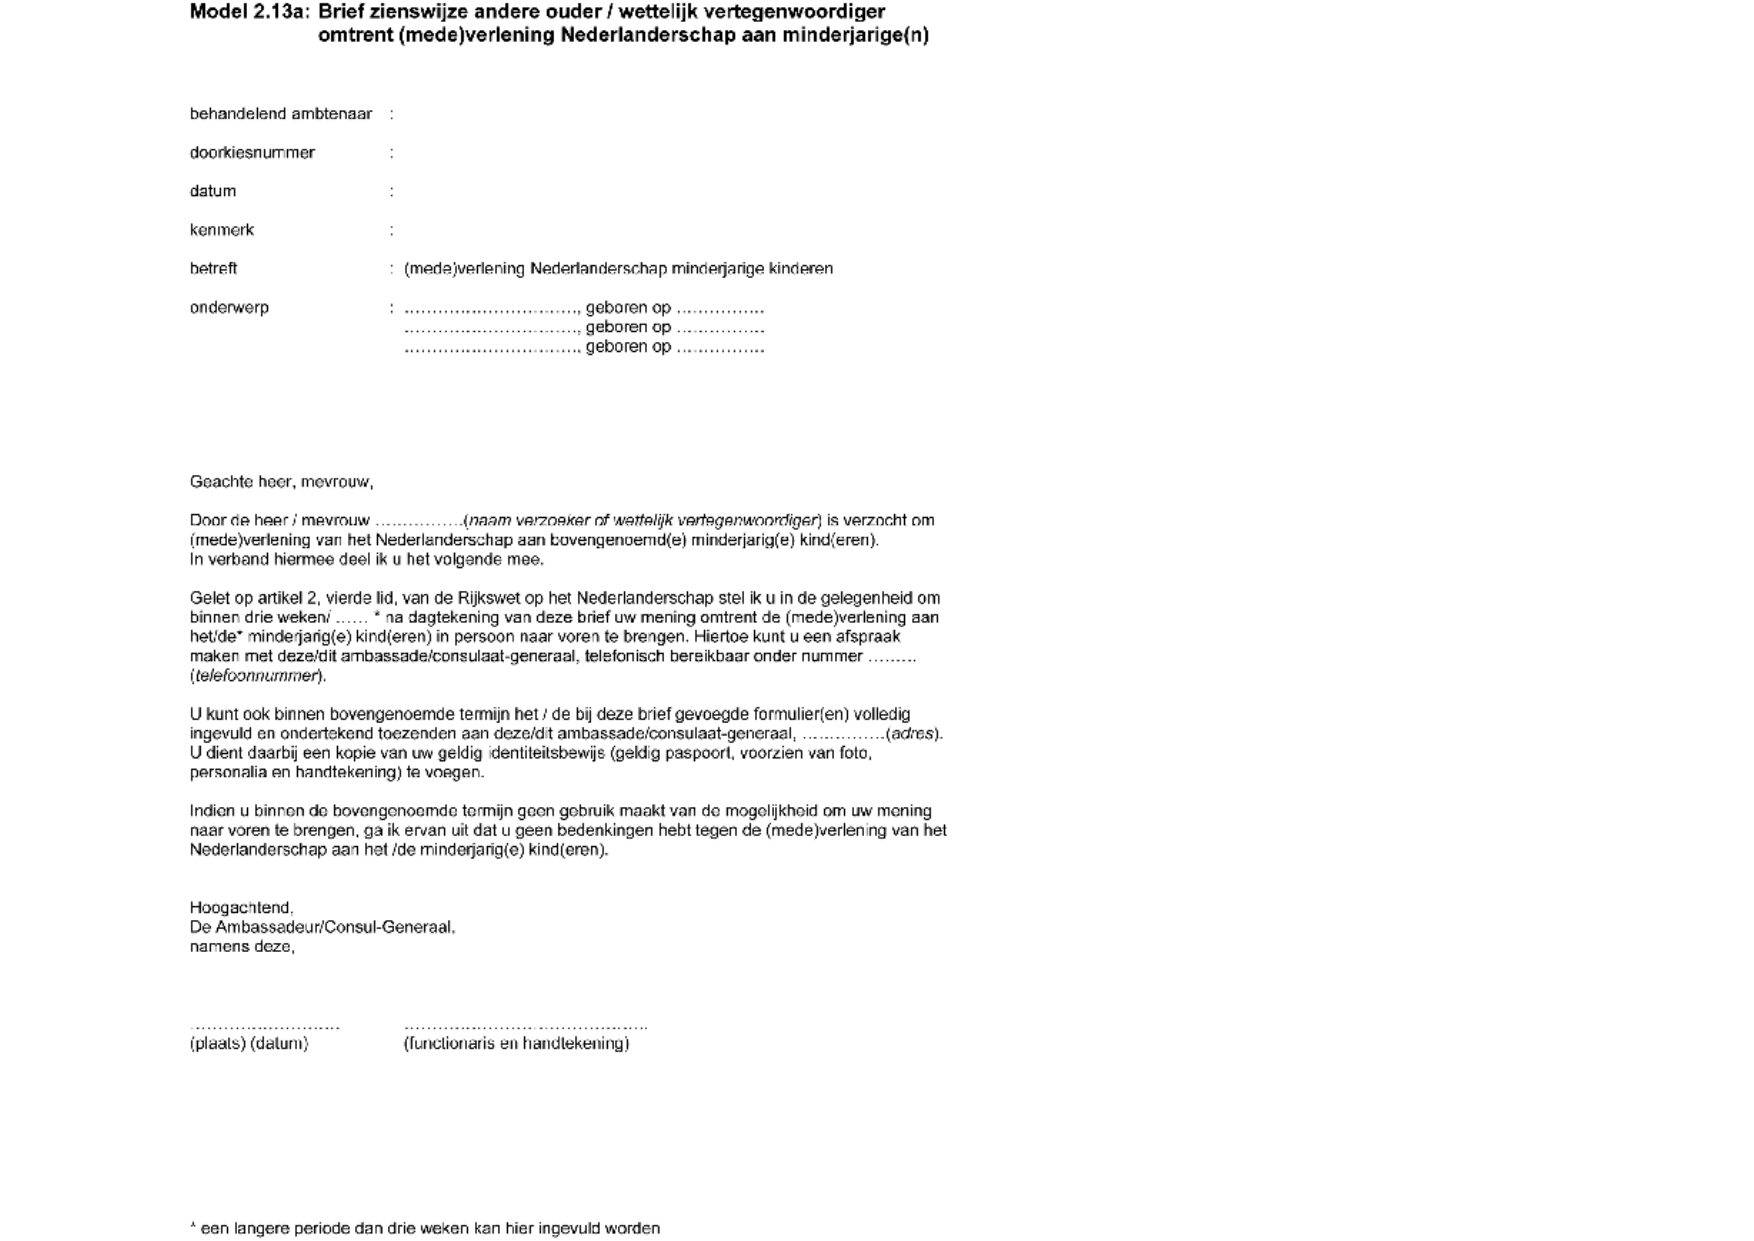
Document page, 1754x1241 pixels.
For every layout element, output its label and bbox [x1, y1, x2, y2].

picture [187, 0, 1024, 1241]
